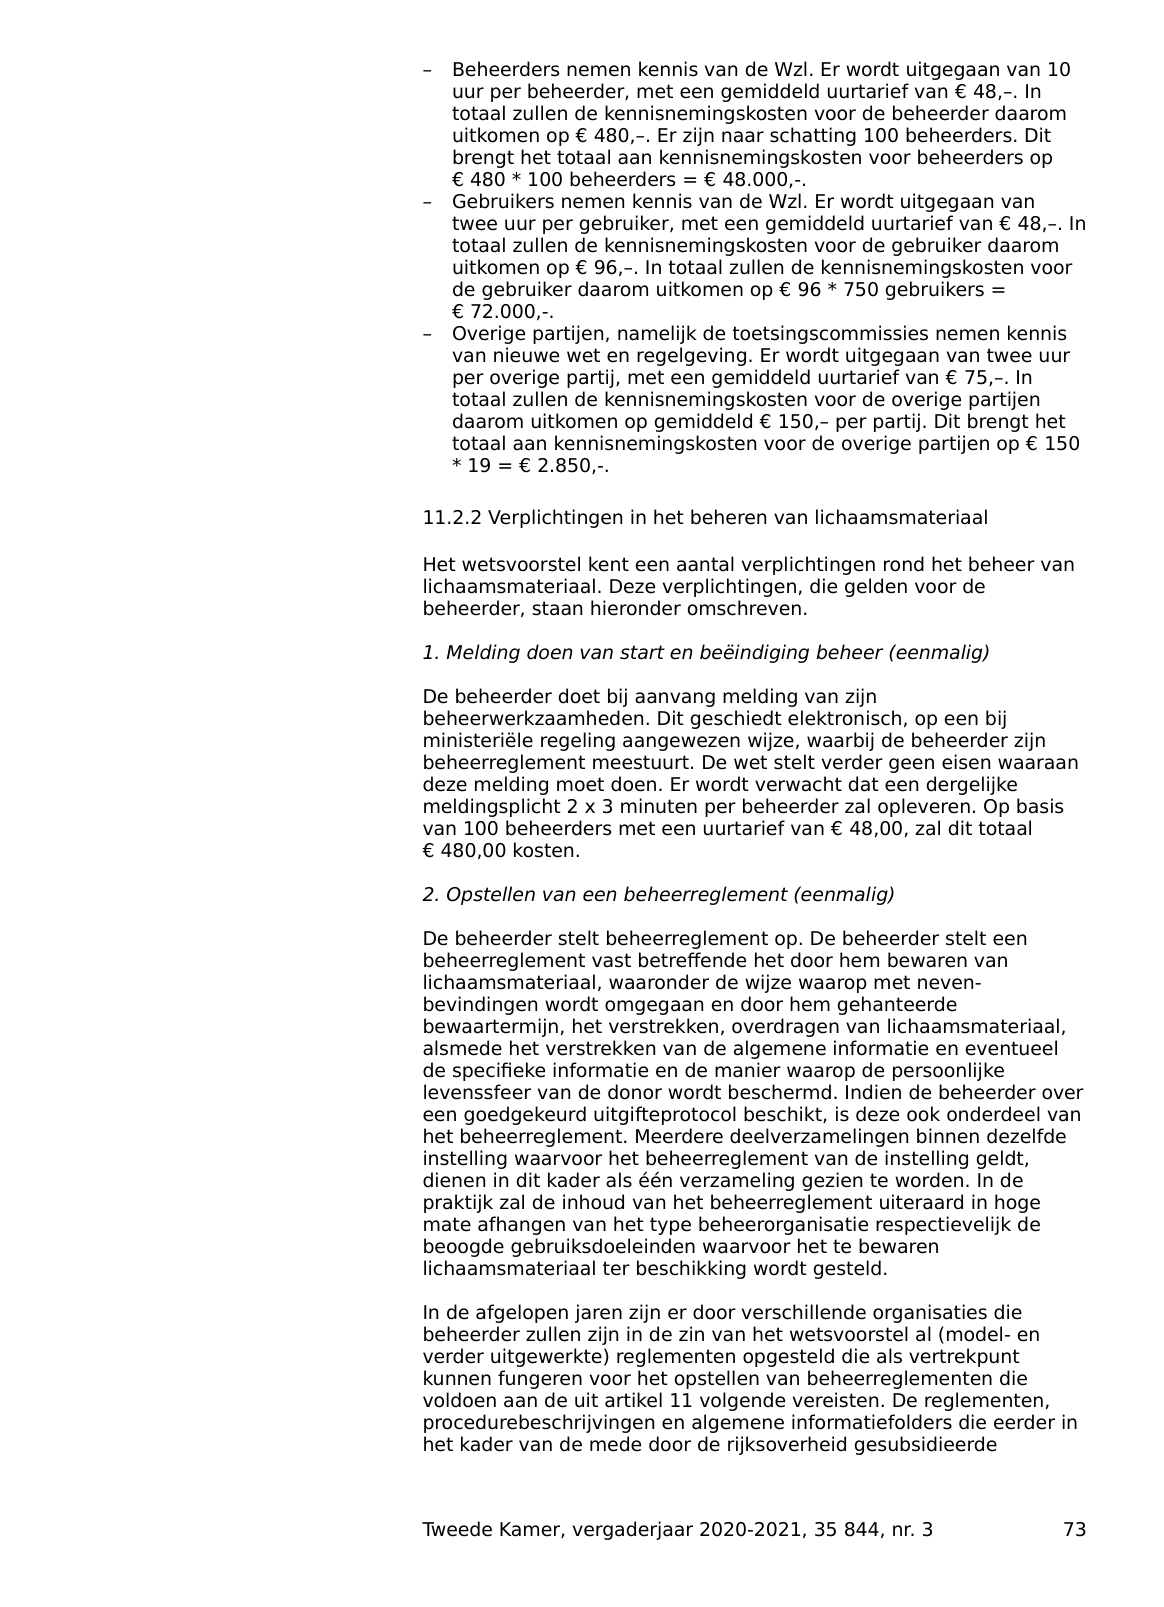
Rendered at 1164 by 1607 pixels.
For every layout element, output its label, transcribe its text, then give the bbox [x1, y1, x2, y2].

text In de afgelopen jaren zijn er door verschillende organisaties die beheerder zullen zijn in de zin van het wetsvoorstel al (model- en verder uitgewerkte) reglementen opgesteld die als vertrekpunt kunnen fungeren voor het opstellen van beheerreglementen die voldoen aan de uit artikel 11 volgende vereisten. De reglementen, procedurebeschrijvingen en algemene informatiefolders die eerder in het kader van de mede door de rijksoverheid gesubsidieerde [422, 1302, 1087, 1456]
text – Beheerders nemen kennis van de Wzl. Er wordt uitgegaan van 10 uur per beheerder, met een gemiddeld uurtarief van € 48,–. In totaal zullen de kennisnemingskosten voor de beheerder daarom uitkomen op € 480,–. Er zijn naar schatting 100 beheerders. Dit brengt het totaal aan kennisnemingskosten voor beheerders op € 480 * 100 beheerders = € 48.000,-. [422, 59, 1087, 191]
text Het wetsvoorstel kent een aantal verplichtingen rond het beheer van lichaamsmateriaal. Deze verplichtingen, die gelden voor de beheerder, staan hieronder omschreven. [422, 554, 1087, 619]
text – Gebruikers nemen kennis van de Wzl. Er wordt uitgegaan van twee uur per gebruiker, met een gemiddeld uurtarief van € 48,–. In totaal zullen de kennisnemingskosten voor de gebruiker daarom uitkomen op € 96,–. In totaal zullen de kennisnemingskosten voor de gebruiker daarom uitkomen op € 96 * 750 gebruikers = € 72.000,-. [422, 191, 1087, 323]
subtitle 1. Melding doen van start en beëindiging beheer (eenmalig) [422, 642, 1087, 664]
text De beheerder stelt beheerreglement op. De beheerder stelt een beheerreglement vast betreffende het door hem bewaren van lichaamsmateriaal, waaronder de wijze waarop met neven-bevindingen wordt omgegaan en door hem gehanteerde bewaartermijn, het verstrekken, overdragen van lichaamsmateriaal, alsmede het verstrekken van de algemene informatie en eventueel de specifieke informatie en de manier waarop de persoonlijke levenssfeer van de donor wordt beschermd. Indien de beheerder over een goedgekeurd uitgifteprotocol beschikt, is deze ook onderdeel van het beheerreglement. Meerdere deelverzamelingen binnen dezelfde instelling waarvoor het beheerreglement van de instelling geldt, dienen in dit kader als één verzameling gezien te worden. In de praktijk zal de inhoud van het beheerreglement uiteraard in hoge mate afhangen van het type beheerorganisatie respectievelijk de beoogde gebruiksdoeleinden waarvoor het te bewaren lichaamsmateriaal ter beschikking wordt gesteld. [422, 928, 1087, 1280]
subtitle 11.2.2 Verplichtingen in het beheren van lichaamsmateriaal [422, 507, 1087, 529]
text – Overige partijen, namelijk de toetsingscommissies nemen kennis van nieuwe wet en regelgeving. Er wordt uitgegaan van twee uur per overige partij, met een gemiddeld uurtarief van € 75,–. In totaal zullen de kennisnemingskosten voor de overige partijen daarom uitkomen op gemiddeld € 150,– per partij. Dit brengt het totaal aan kennisnemingskosten voor de overige partijen op € 150 * 19 = € 2.850,-. [422, 323, 1087, 477]
subtitle 2. Opstellen van een beheerreglement (eenmalig) [422, 884, 1087, 906]
text De beheerder doet bij aanvang melding van zijn beheerwerkzaamheden. Dit geschiedt elektronisch, op een bij ministeriële regeling aangewezen wijze, waarbij de beheerder zijn beheerreglement meestuurt. De wet stelt verder geen eisen waaraan deze melding moet doen. Er wordt verwacht dat een dergelijke meldingsplicht 2 x 3 minuten per beheerder zal opleveren. Op basis van 100 beheerders met een uurtarief van € 48,00, zal dit totaal € 480,00 kosten. [422, 686, 1087, 862]
